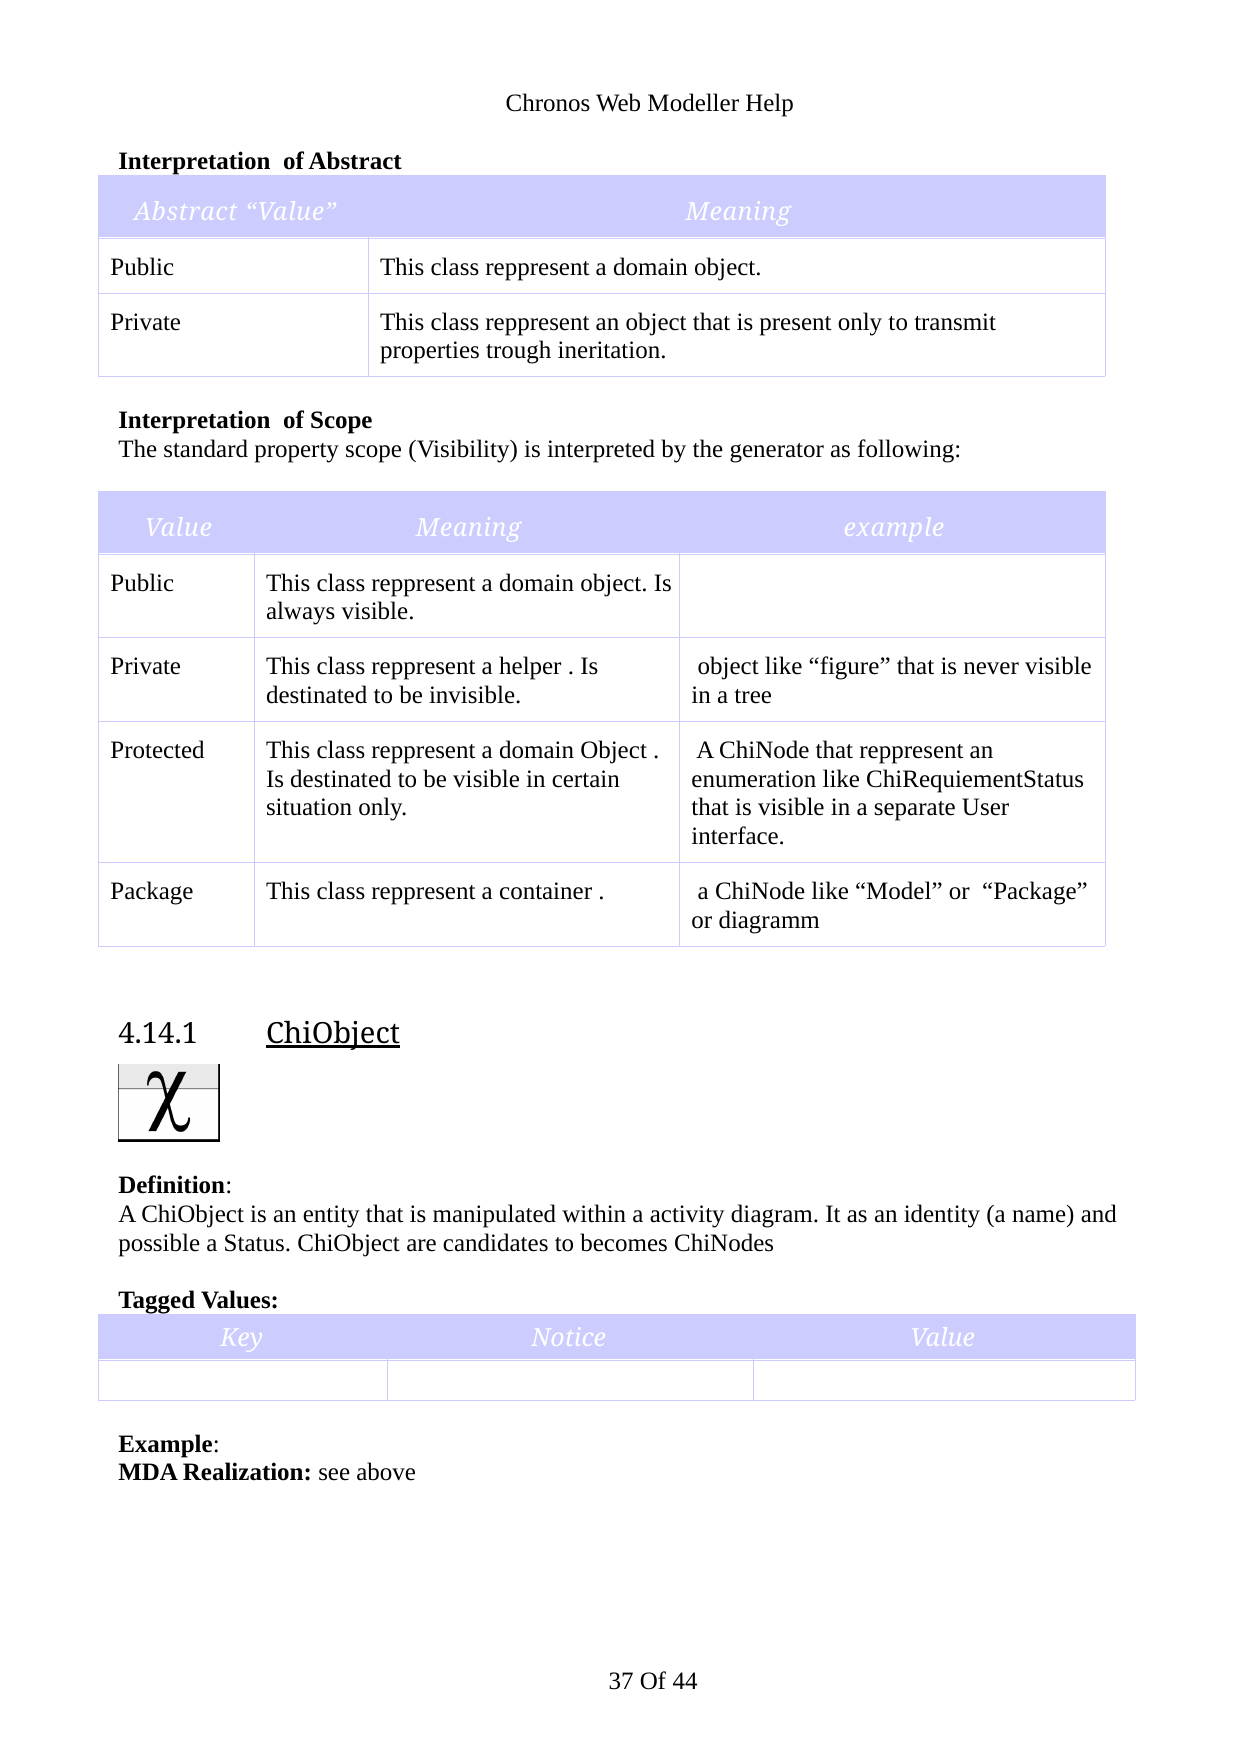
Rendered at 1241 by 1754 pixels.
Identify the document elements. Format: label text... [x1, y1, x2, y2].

table_cell This class reppresent a domain object. Is always visible. [255, 555, 679, 637]
table_cell [754, 1361, 1135, 1400]
table_cell A ChiNode that reppresent an enumeration like ChiRequiementStatus that is visible in a separate User interface. [680, 722, 1105, 862]
text MDA Realization: see above [118, 1457, 1181, 1486]
text Interpretation of Abstract [118, 146, 1181, 175]
text Example: [118, 1429, 1181, 1457]
table_cell Public [99, 555, 254, 637]
table_cell Private [99, 638, 254, 721]
table_header Value [754, 1315, 1135, 1359]
table_cell This class reppresent a helper . Is destinated to be invisible. [255, 638, 679, 721]
subtitle ChiObject [118, 1012, 1181, 1052]
table_header Notice [388, 1315, 753, 1359]
text The standard property scope (Visibility) is interpreted by the generator as following: [118, 434, 1181, 462]
table_header Meaning [255, 492, 679, 553]
table_header Key [99, 1315, 387, 1359]
table_cell a ChiNode like “Model” or “Package” or diagramm [680, 863, 1105, 946]
table_cell This class reppresent a domain object. [369, 239, 1105, 292]
table_cell Public [99, 239, 368, 292]
table_cell This class reppresent an object that is present only to transmit properties trough ineritation. [369, 294, 1105, 376]
table_cell [680, 555, 1105, 637]
table_cell [99, 1361, 387, 1400]
table_cell Package [99, 863, 254, 946]
table_header Abstract “Value” [99, 176, 368, 237]
text Definition: [118, 1170, 1181, 1199]
text Tagged Values: [118, 1285, 1181, 1314]
picture [118, 1064, 220, 1142]
table_header example [680, 492, 1105, 553]
table_header Value [99, 492, 254, 553]
table_cell Protected [99, 722, 254, 862]
table_cell Private [99, 294, 368, 376]
table_cell [388, 1361, 753, 1400]
table_cell This class reppresent a container . [255, 863, 679, 946]
text Interpretation of Scope [118, 405, 1181, 434]
table_header Meaning [369, 176, 1105, 237]
text A ChiObject is an entity that is manipulated within a activity diagram. It as an identity (a name) and possible a Status. ChiObject are candidates to becomes ChiNodes [118, 1199, 1181, 1256]
table_cell This class reppresent a domain Object . Is destinated to be visible in certain situation only. [255, 722, 679, 862]
table_cell object like “figure” that is never visible in a tree [680, 638, 1105, 721]
